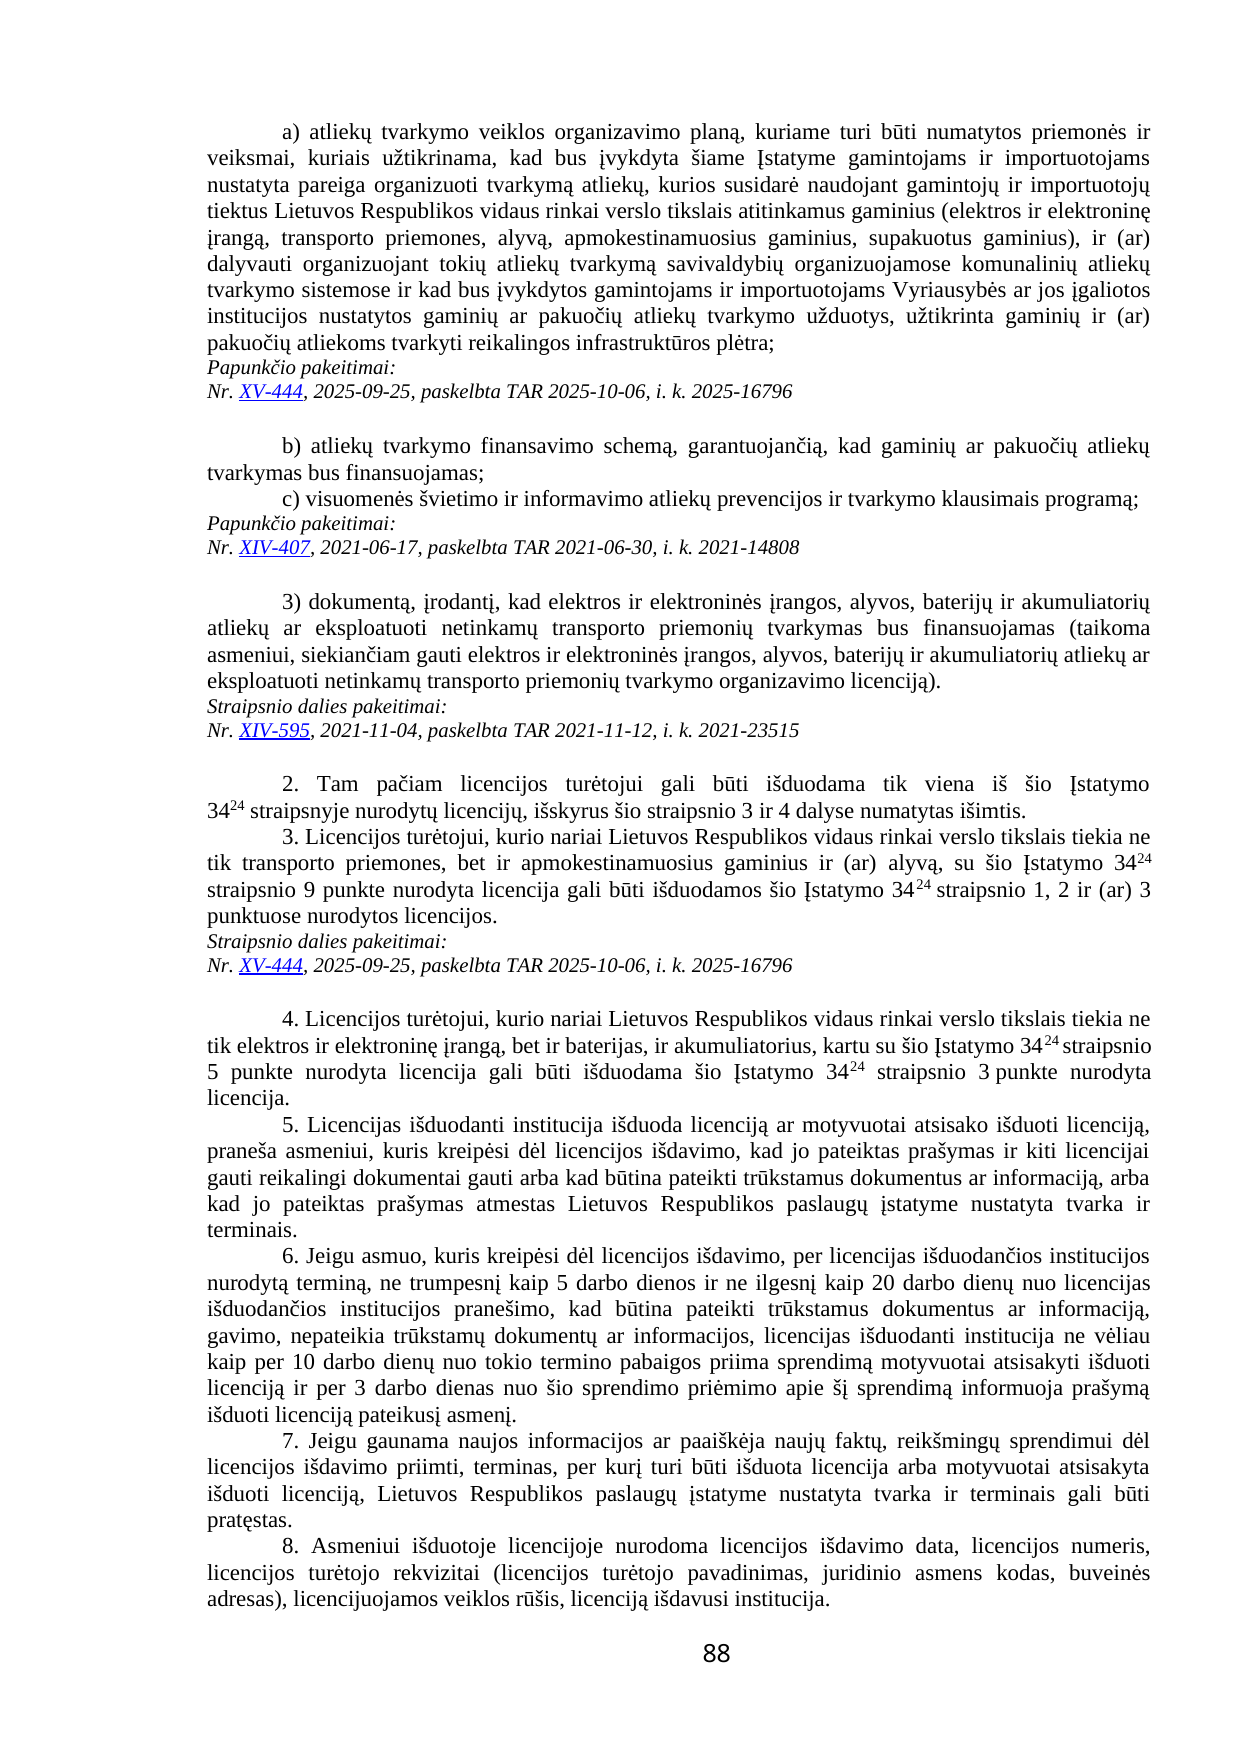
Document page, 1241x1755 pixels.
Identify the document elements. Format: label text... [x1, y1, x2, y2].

text Straipsnio dalies pakeitimai: [207, 928, 1152, 953]
text Nr. XV-444, 2025-09-25, paskelbta TAR 2025-10-06, i. k. 2025-16796 [207, 953, 1152, 977]
text 4. Licencijos turėtojui, kurio nariai Lietuvos Respublikos vidaus rinkai verslo tikslais tiekia ne tik elektros ir elektroninę įrangą, bet ir baterijas, ir akumuliatorius, kartu su šio Įstatymo 3424 straipsnio 5 punkte nurodyta licencija gali būti išduodama šio Įstatymo 3424 straipsnio 3 punkte nurodyta licencija. [207, 1005, 1152, 1111]
text a) atliekų tvarkymo veiklos organizavimo planą, kuriame turi būti numatytos priemonės ir veiksmai, kuriais užtikrinama, kad bus įvykdyta šiame Įstatyme gamintojams ir importuotojams nustatyta pareiga organizuoti tvarkymą atliekų, kurios susidarė naudojant gamintojų ir importuotojų tiektus Lietuvos Respublikos vidaus rinkai verslo tikslais atitinkamus gaminius (elektros ir elektroninę įrangą, transporto priemones, alyvą, apmokestinamuosius gaminius, supakuotus gaminius), ir (ar) dalyvauti organizuojant tokių atliekų tvarkymą savivaldybių organizuojamose komunalinių atliekų tvarkymo sistemose ir kad bus įvykdytos gamintojams ir importuotojams Vyriausybės ar jos įgaliotos institucijos nustatytos gaminių ar pakuočių atliekų tvarkymo užduotys, užtikrinta gaminių ir (ar) pakuočių atliekoms tvarkyti reikalingos infrastruktūros plėtra; [207, 118, 1152, 355]
text 5. Licencijas išduodanti institucija išduoda licenciją ar motyvuotai atsisako išduoti licenciją, praneša asmeniui, kuris kreipėsi dėl licencijos išdavimo, kad jo pateiktas prašymas ir kiti licencijai gauti reikalingi dokumentai gauti arba kad būtina pateikti trūkstamus dokumentus ar informaciją, arba kad jo pateiktas prašymas atmestas Lietuvos Respublikos paslaugų įstatyme nustatyta tvarka ir terminais. [207, 1111, 1152, 1243]
text c) visuomenės švietimo ir informavimo atliekų prevencijos ir tvarkymo klausimais programą; [207, 485, 1152, 511]
text Papunkčio pakeitimai: [207, 511, 1152, 535]
text 2. Tam pačiam licencijos turėtojui gali būti išduodama tik viena iš šio Įstatymo 3424 straipsnyje nurodytų licencijų, išskyrus šio straipsnio 3 ir 4 dalyse numatytas išimtis. [207, 770, 1152, 823]
text Nr. XV-444, 2025-09-25, paskelbta TAR 2025-10-06, i. k. 2025-16796 [207, 379, 1152, 403]
text Papunkčio pakeitimai: [207, 355, 1152, 379]
text Nr. XIV-407, 2021-06-17, paskelbta TAR 2021-06-30, i. k. 2021-14808 [207, 535, 1152, 559]
text Straipsnio dalies pakeitimai: [207, 693, 1152, 718]
text b) atliekų tvarkymo finansavimo schemą, garantuojančią, kad gaminių ar pakuočių atliekų tvarkymas bus finansuojamas; [207, 432, 1152, 485]
text 8. Asmeniui išduotoje licencijoje nurodoma licencijos išdavimo data, licencijos numeris, licencijos turėtojo rekvizitai (licencijos turėtojo pavadinimas, juridinio asmens kodas, buveinės adresas), licencijuojamos veiklos rūšis, licenciją išdavusi institucija. [207, 1532, 1152, 1612]
text 3. Licencijos turėtojui, kurio nariai Lietuvos Respublikos vidaus rinkai verslo tikslais tiekia ne tik transporto priemones, bet ir apmokestinamuosius gaminius ir (ar) alyvą, su šio Įstatymo 3424 straipsnio 9 punkte nurodyta licencija gali būti išduodamos šio Įstatymo 3424 straipsnio 1, 2 ir (ar) 3 punktuose nurodytos licencijos. [207, 823, 1152, 928]
text 3) dokumentą, įrodantį, kad elektros ir elektroninės įrangos, alyvos, baterijų ir akumuliatorių atliekų ar eksploatuoti netinkamų transporto priemonių tvarkymas bus finansuojamas (taikoma asmeniui, siekiančiam gauti elektros ir elektroninės įrangos, alyvos, baterijų ir akumuliatorių atliekų ar eksploatuoti netinkamų transporto priemonių tvarkymo organizavimo licenciją). [207, 588, 1152, 693]
text 6. Jeigu asmuo, kuris kreipėsi dėl licencijos išdavimo, per licencijas išduodančios institucijos nurodytą terminą, ne trumpesnį kaip 5 darbo dienos ir ne ilgesnį kaip 20 darbo dienų nuo licencijas išduodančios institucijos pranešimo, kad būtina pateikti trūkstamus dokumentus ar informaciją, gavimo, nepateikia trūkstamų dokumentų ar informacijos, licencijas išduodanti institucija ne vėliau kaip per 10 darbo dienų nuo tokio termino pabaigos priima sprendimą motyvuotai atsisakyti išduoti licenciją ir per 3 darbo dienas nuo šio sprendimo priėmimo apie šį sprendimą informuoja prašymą išduoti licenciją pateikusį asmenį. [207, 1243, 1152, 1427]
text Nr. XIV-595, 2021-11-04, paskelbta TAR 2021-11-12, i. k. 2021-23515 [207, 718, 1152, 742]
text 7. Jeigu gaunama naujos informacijos ar paaiškėja naujų faktų, reikšmingų sprendimui dėl licencijos išdavimo priimti, terminas, per kurį turi būti išduota licencija arba motyvuotai atsisakyta išduoti licenciją, Lietuvos Respublikos paslaugų įstatyme nustatyta tvarka ir terminais gali būti pratęstas. [207, 1427, 1152, 1532]
